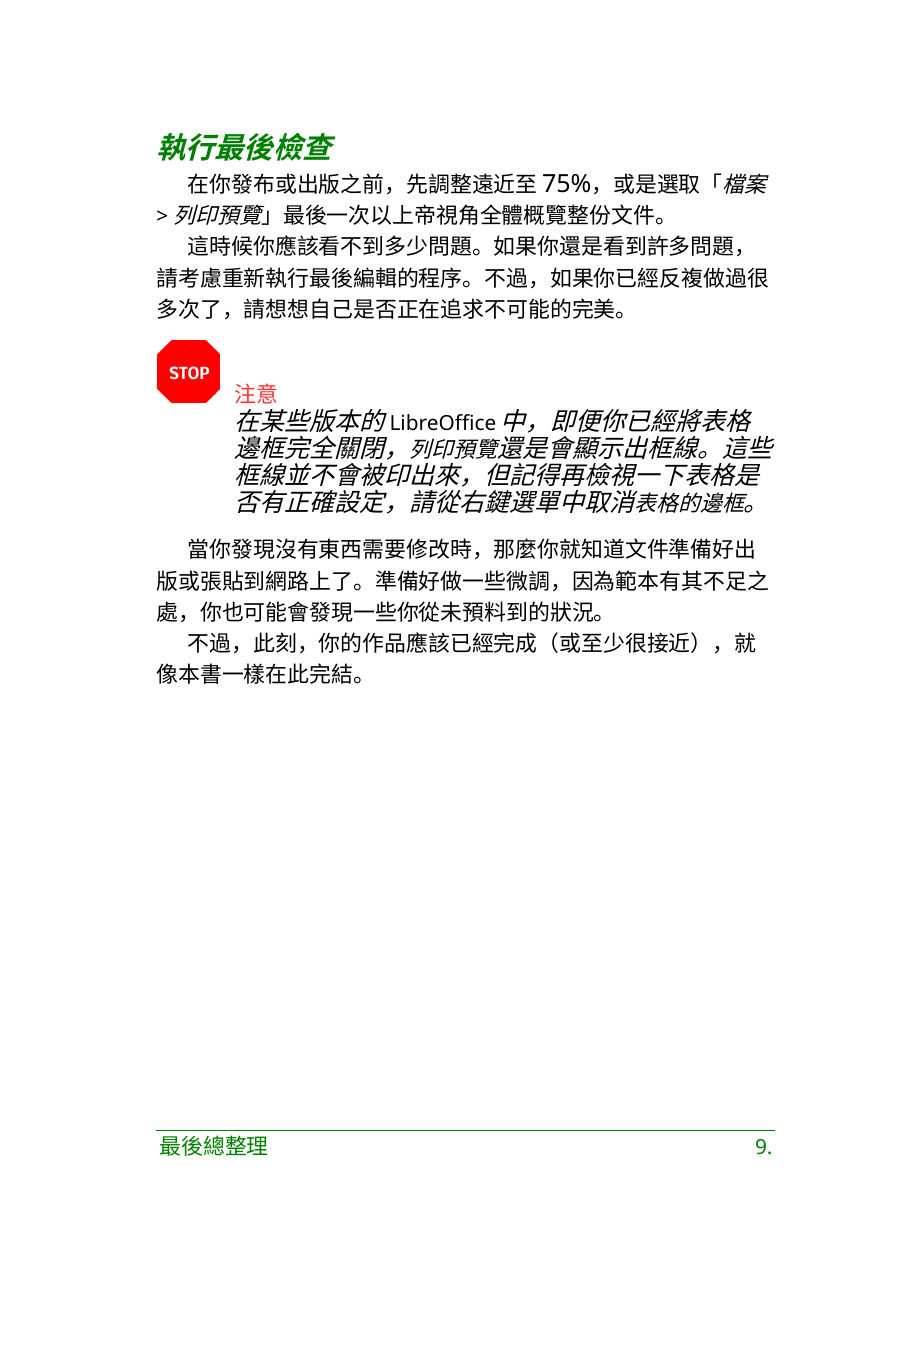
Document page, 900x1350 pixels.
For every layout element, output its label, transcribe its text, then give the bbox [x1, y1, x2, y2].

text 不過，此刻，你的作品應該已經完成（或至少很接近），就像本書一樣在此完結。 [156, 627, 775, 689]
subtitle 執行最後檢查 [156, 125, 775, 167]
text 在你發布或出版之前，先調整遠近至75%，或是選取「檔案 > 列印預覽」最後一次以上帝視角全體概覽整份文件。 [156, 167, 775, 230]
text 當你發現沒有東西需要修改時，那麼你就知道文件準備好出版或張貼到網路上了。準備好做一些微調，因為範本有其不足之處，你也可能會發現一些你從未預料到的狀況。 [156, 533, 775, 627]
text 這時候你應該看不到多少問題。如果你還是看到許多問題，請考慮重新執行最後編輯的程序。不過，如果你已經反複做過很多次了，請想想自己是否正在追求不可能的完美。 [156, 230, 775, 323]
text 在某些版本的LibreOffice中，即便你已經將表格邊框完全關閉，列印預覽還是會顯示出框線。這些框線並不會被印出來，但記得再檢視一下表格是否有正確設定，請從右鍵選單中取消表格的邊框。 [234, 409, 775, 517]
list 注意 [156, 339, 775, 409]
picture [157, 340, 220, 403]
